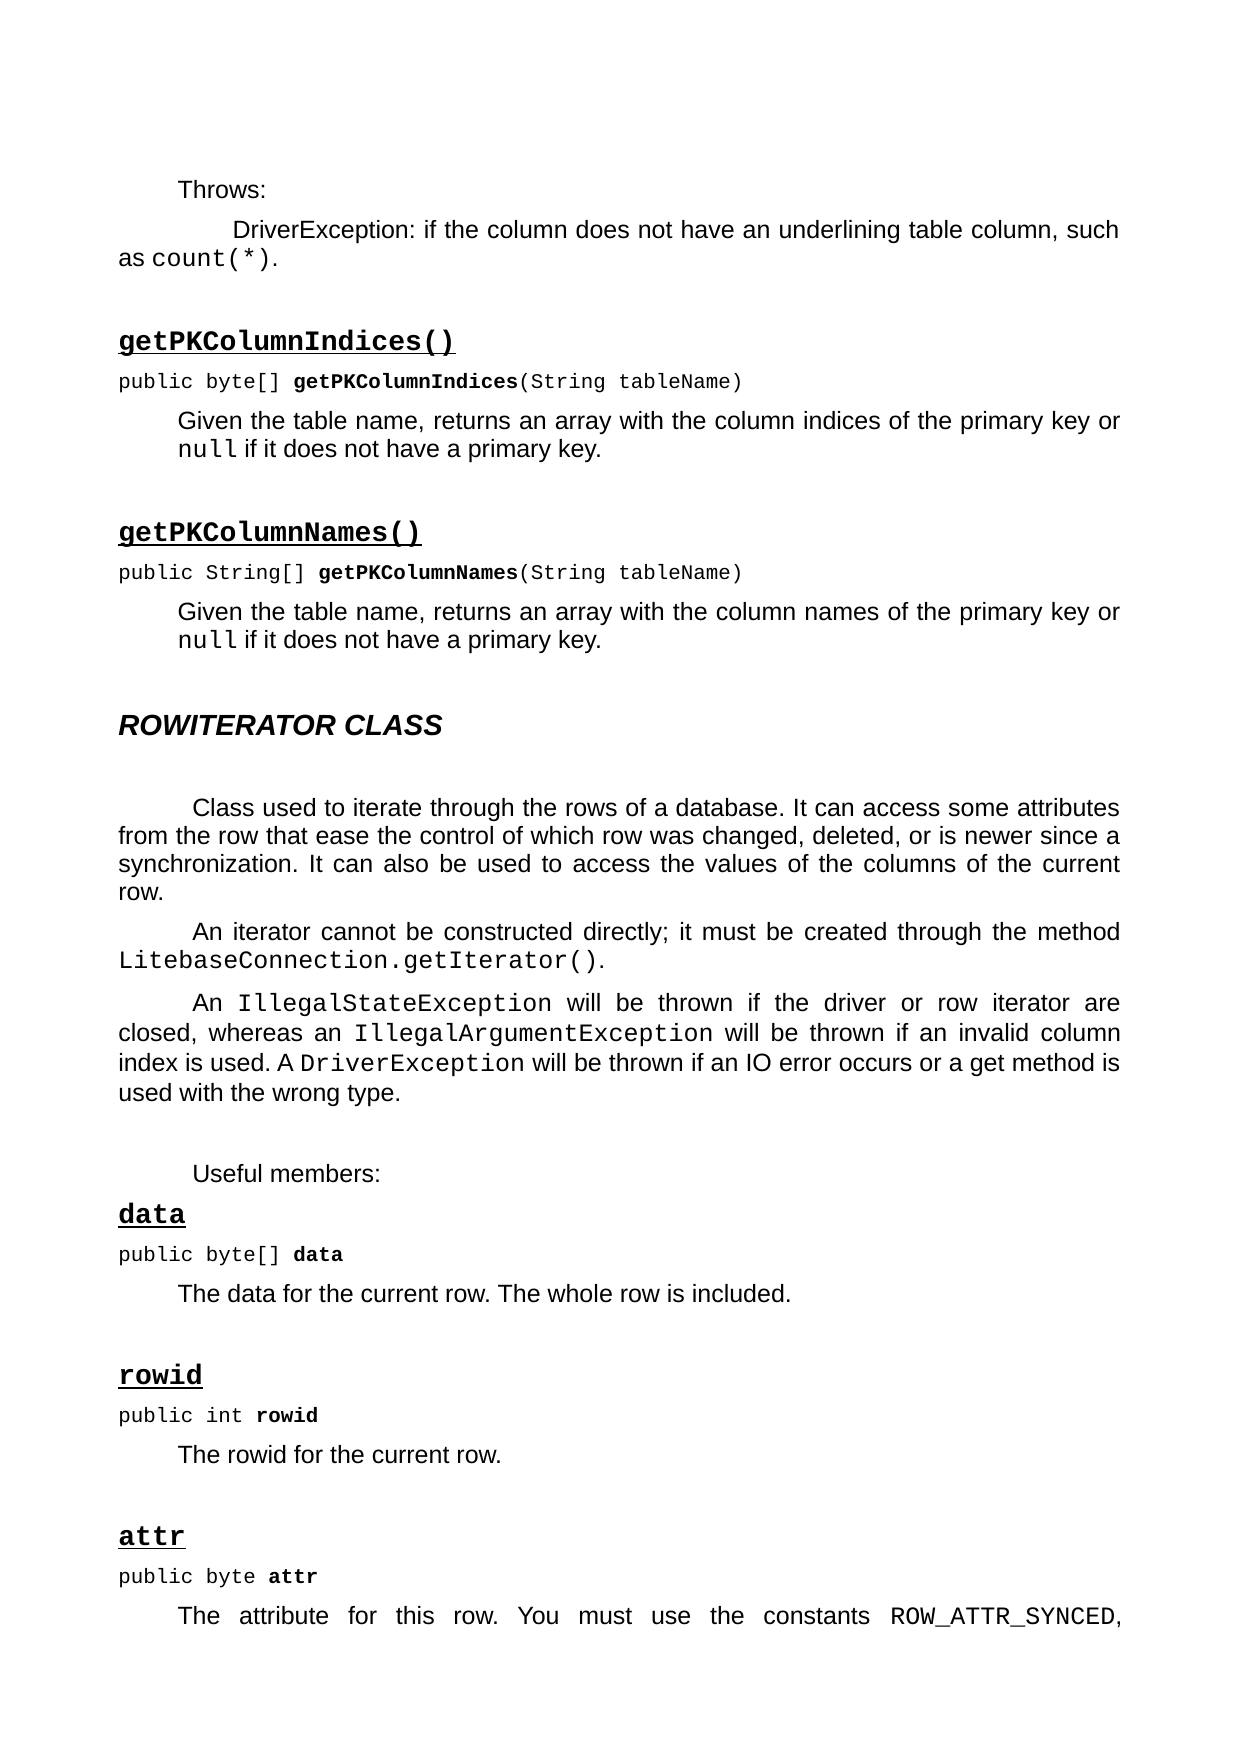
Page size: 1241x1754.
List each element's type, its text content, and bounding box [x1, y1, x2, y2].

text public int rowid [118, 1405, 1122, 1428]
subtitle ROWITERATOR CLASS [118, 709, 1122, 741]
text An IllegalStateException will be thrown if the driver or row iterator are closed, whereas an IllegalArgumentException will be thrown if an invalid column index is used. A DriverException will be thrown if an IO error occurs or a get method is used with the wrong type. [118, 988, 1122, 1107]
subtitle attr [118, 1522, 1122, 1553]
text Useful members: [118, 1159, 1122, 1187]
text public byte[] data [118, 1244, 1122, 1268]
list The attribute for this row. You must use the constants ROW_ATTR_SYNCED, [177, 1602, 1122, 1632]
subtitle data [118, 1200, 1122, 1232]
text Given the table name, returns an array with the column names of the primary key or null if it does not have a primary key. [177, 598, 1122, 656]
text Class used to iterate through the rows of a database. It can access some attributes from the row that ease the control of which row was changed, deleted, or is newer since a synchronization. It can also be used to access the values of the columns of the current row. [118, 794, 1122, 906]
list DriverException: if the column does not have an underlining table column, such as count(*). [118, 216, 1122, 274]
subtitle getPKColumnNames() [118, 518, 1122, 549]
list The rowid for the current row. [177, 1441, 1122, 1469]
subtitle getPKColumnIndices() [118, 327, 1122, 358]
list public String[] getPKColumnNames(String tableName) [118, 562, 1122, 586]
subtitle rowid [118, 1361, 1122, 1392]
text public byte attr [118, 1566, 1122, 1589]
text Throws: [118, 176, 1122, 203]
list public byte[] getPKColumnIndices(String tableName) [118, 371, 1122, 394]
text Given the table name, returns an array with the column indices of the primary key or null if it does not have a primary key. [177, 407, 1122, 465]
text An iterator cannot be constructed directly; it must be created through the method LitebaseConnection.getIterator(). [118, 918, 1122, 976]
list The data for the current row. The whole row is included. [177, 1280, 1122, 1308]
